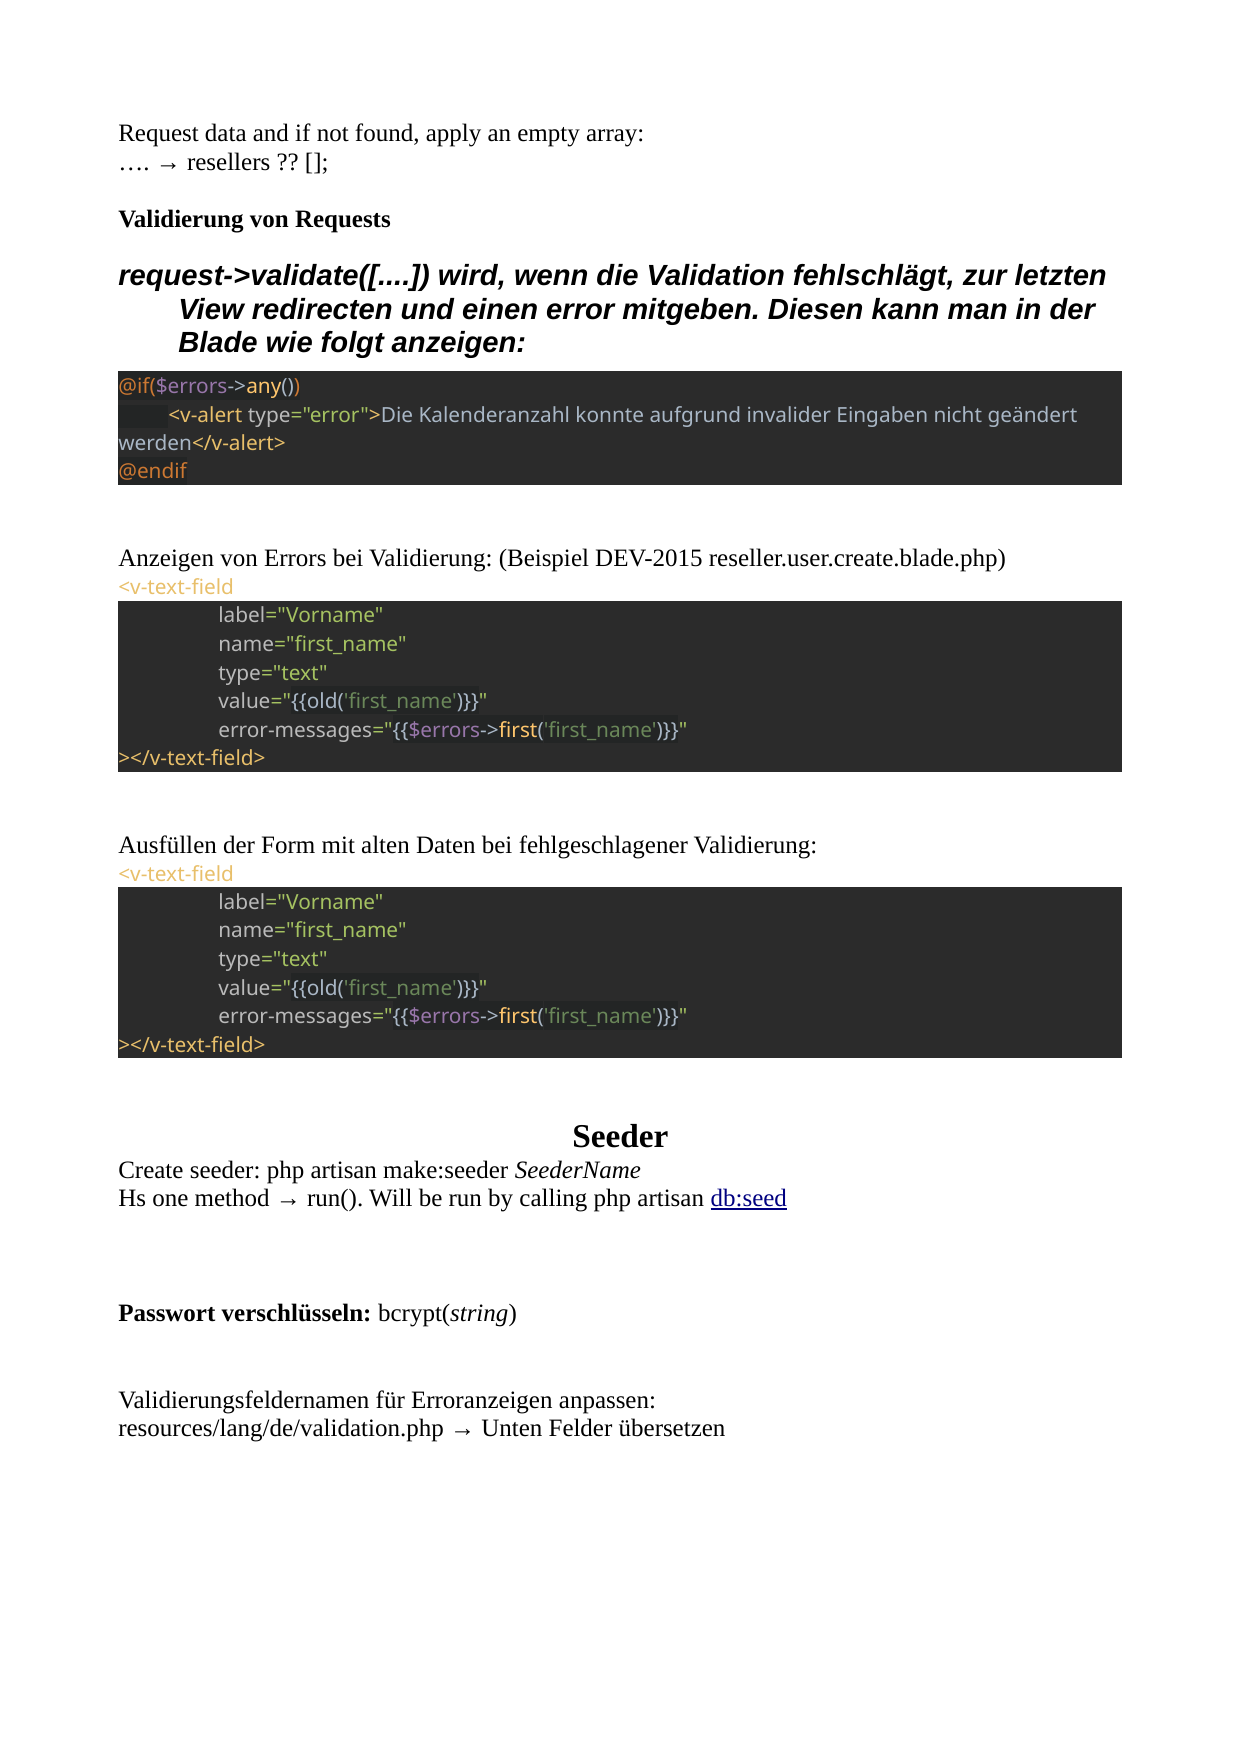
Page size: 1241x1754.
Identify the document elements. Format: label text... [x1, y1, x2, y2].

text name="first_name" [118, 629, 1122, 658]
subtitle request->validate([....]) wird, wenn die Validation fehlschlägt, zur letzten View redirecten und einen error mitgeben. Diesen kann man in der Blade wie folgt anzeigen: [118, 258, 1122, 359]
text Create seeder: php artisan make:seeder SeederName [118, 1155, 1122, 1183]
text label="Vorname" [118, 601, 1122, 629]
text Passwort verschlüsseln: bcrypt(string) [118, 1298, 1122, 1327]
text Seeder [118, 1116, 1122, 1155]
text …. → resellers ?? []; [118, 147, 1122, 176]
text error-messages="{{$errors->first('first_name')}}" [118, 1001, 1122, 1030]
text value="{{old('first_name')}}" [118, 686, 1122, 715]
text <v-text-field [118, 572, 1122, 601]
text ></v-text-field> [118, 743, 1122, 772]
text Ausfüllen der Form mit alten Daten bei fehlgeschlagener Validierung: [118, 830, 1122, 859]
text @if($errors->any()) [118, 371, 1122, 400]
text Request data and if not found, apply an empty array: [118, 118, 1122, 147]
text error-messages="{{$errors->first('first_name')}}" [118, 715, 1122, 743]
text ></v-text-field> [118, 1030, 1122, 1058]
text type="text" [118, 658, 1122, 686]
text label="Vorname" [118, 887, 1122, 916]
text type="text" [118, 944, 1122, 973]
text resources/lang/de/validation.php → Unten Felder übersetzen [118, 1413, 1122, 1442]
text Validierung von Requests [118, 204, 1122, 233]
text Anzeigen von Errors bei Validierung: (Beispiel DEV-2015 reseller.user.create.blade.php) [118, 543, 1122, 572]
text @endif [118, 457, 1122, 485]
text name="first_name" [118, 916, 1122, 944]
text Validierungsfeldernamen für Erroranzeigen anpassen: [118, 1385, 1122, 1413]
text <v-text-field [118, 859, 1122, 887]
text value="{{old('first_name')}}" [118, 973, 1122, 1001]
text <v-alert type="error">Die Kalenderanzahl konnte aufgrund invalider Eingaben nicht geändert werden</v-alert> [118, 400, 1122, 457]
text Hs one method → run(). Will be run by calling php artisan db:seed [118, 1183, 1122, 1212]
